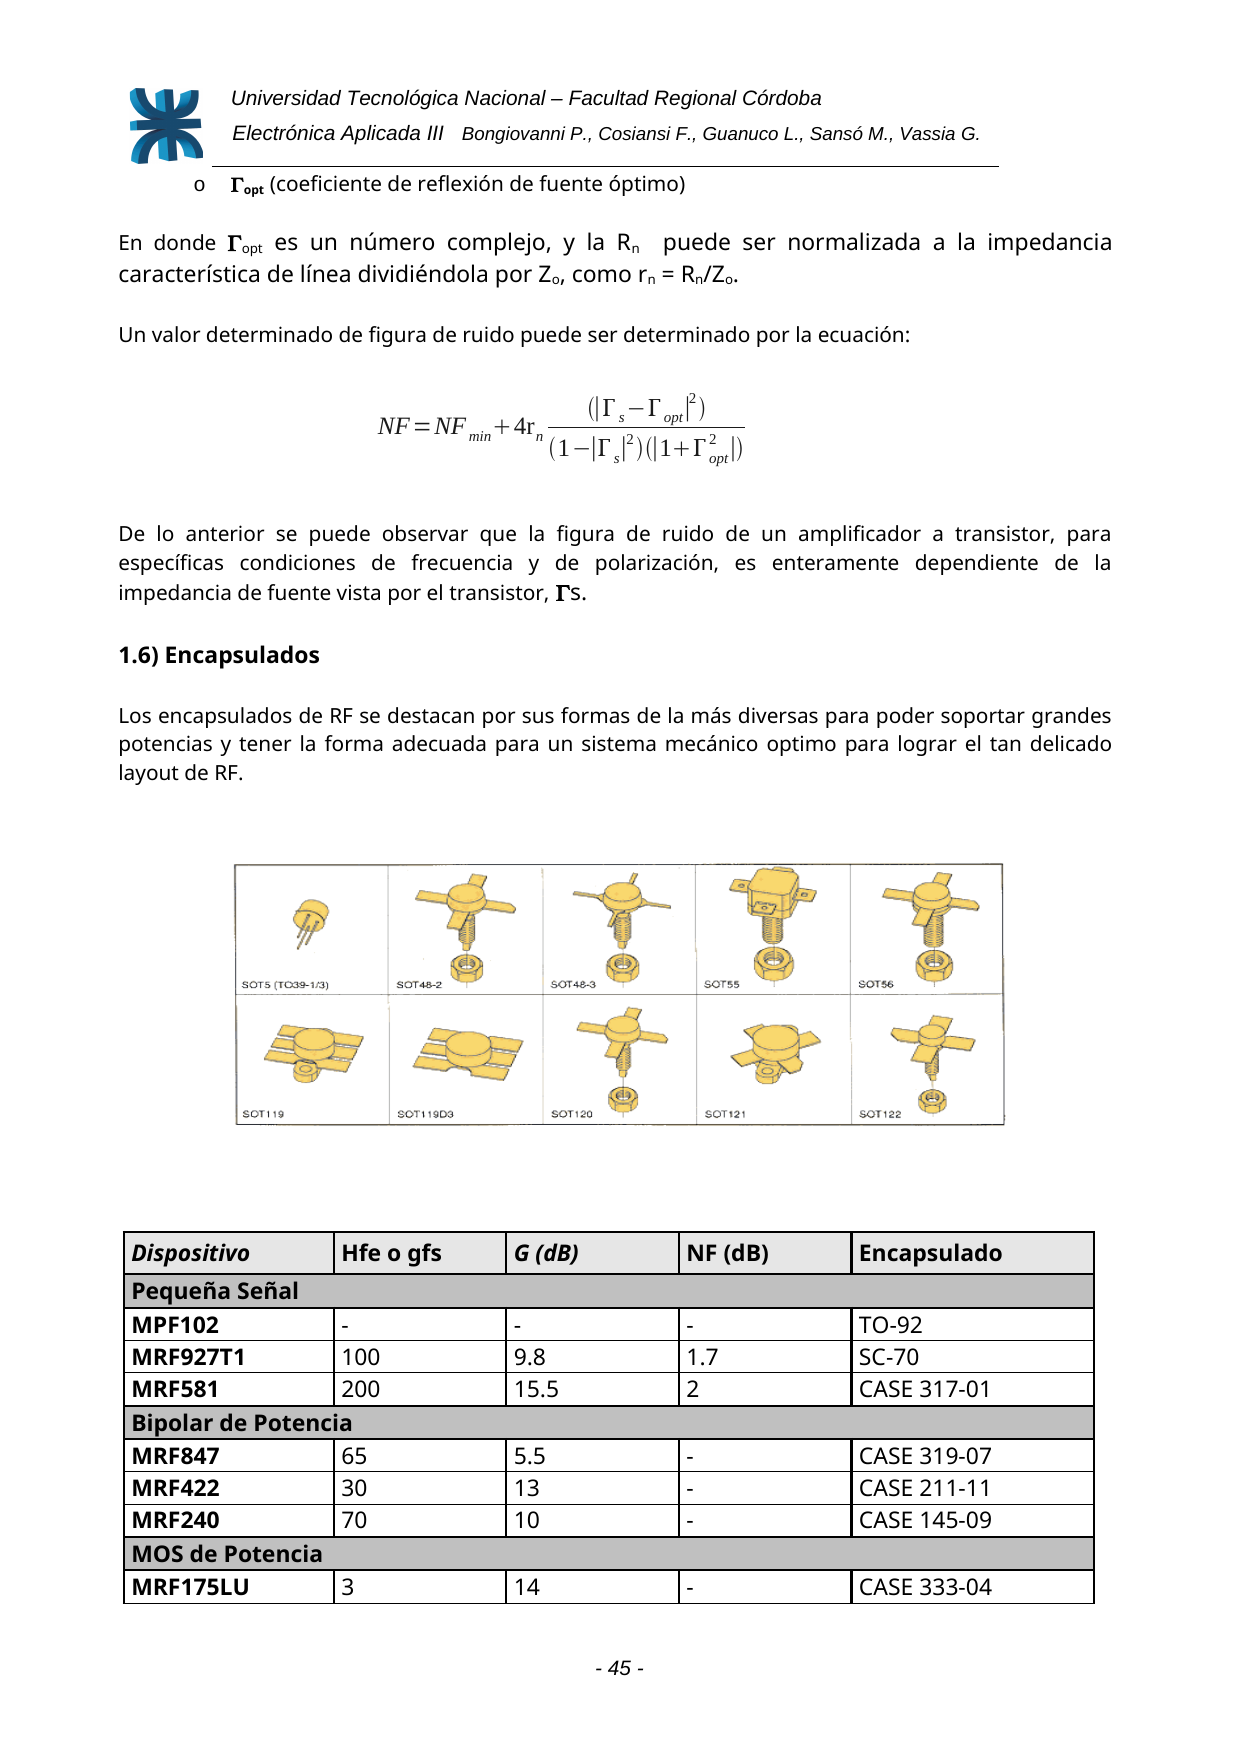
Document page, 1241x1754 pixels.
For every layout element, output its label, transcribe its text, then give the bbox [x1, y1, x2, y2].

table_cell - [680, 1472, 850, 1503]
table_cell - [680, 1571, 850, 1602]
table_cell 200 [335, 1373, 505, 1404]
picture [129, 88, 203, 164]
table_cell - [507, 1309, 678, 1340]
table_header NF (dB) [680, 1233, 850, 1273]
table_cell 5.5 [507, 1440, 678, 1471]
table_cell Bipolar de Potencia [125, 1407, 1093, 1438]
table_cell - [680, 1309, 850, 1340]
table_cell MRF422 [125, 1472, 333, 1503]
table_cell 3 [335, 1571, 505, 1602]
table_cell MRF175LU [125, 1571, 333, 1602]
table_cell 9.8 [507, 1341, 678, 1372]
table_header G (dB) [507, 1233, 678, 1273]
table_cell CASE 319-07 [853, 1440, 1093, 1471]
table_cell Pequeña Señal [125, 1275, 1093, 1307]
list opt (coeficiente de reflexión de fuente óptimo) [193, 169, 1113, 198]
table_cell CASE 333-04 [853, 1571, 1093, 1602]
table_cell 100 [335, 1341, 505, 1372]
table_cell CASE 317-01 [853, 1373, 1093, 1404]
table_cell CASE 145-09 [853, 1505, 1093, 1536]
text En donde opt es un número complejo, y la Rn puede ser normalizada a la impedancia característica de línea dividiéndola por Zo, como rn = Rn/Zo. [118, 226, 1113, 289]
table_cell 1.7 [680, 1341, 850, 1372]
table_cell CASE 211-11 [853, 1472, 1093, 1503]
table_cell 2 [680, 1373, 850, 1404]
table_cell 15.5 [507, 1373, 678, 1404]
table_cell 10 [507, 1505, 678, 1536]
table_cell 14 [507, 1571, 678, 1602]
table_cell MOS de Potencia [125, 1538, 1093, 1569]
table_cell 70 [335, 1505, 505, 1536]
table_cell TO-92 [853, 1309, 1093, 1340]
table_cell MPF102 [125, 1309, 333, 1340]
picture [226, 861, 1014, 1128]
table_cell 65 [335, 1440, 505, 1471]
table_cell SC-70 [853, 1341, 1093, 1372]
table_cell 30 [335, 1472, 505, 1503]
text 1.6) Encapsulados [118, 638, 1122, 670]
table_header Encapsulado [853, 1233, 1093, 1273]
table_cell MRF581 [125, 1373, 333, 1404]
table_cell - [335, 1309, 505, 1340]
table_cell MRF927T1 [125, 1341, 333, 1372]
table_header Dispositivo [125, 1233, 333, 1273]
table_cell - [680, 1505, 850, 1536]
table_cell MRF240 [125, 1505, 333, 1536]
table_cell - [680, 1440, 850, 1471]
text De lo anterior se puede observar que la figura de ruido de un amplificador a transistor, para específicas condiciones de frecuencia y de polarización, es enteramente dependiente de la impedancia de fuente vista por el transistor, s. [118, 519, 1113, 607]
table_header Hfe o gfs [335, 1233, 505, 1273]
table_cell MRF847 [125, 1440, 333, 1471]
text Los encapsulados de RF se destacan por sus formas de la más diversas para poder soportar grandes potencias y tener la forma adecuada para un sistema mecánico optimo para lograr el tan delicado layout de RF. [118, 701, 1113, 786]
text Un valor determinado de figura de ruido puede ser determinado por la ecuación: [118, 320, 1113, 348]
table_cell 13 [507, 1472, 678, 1503]
